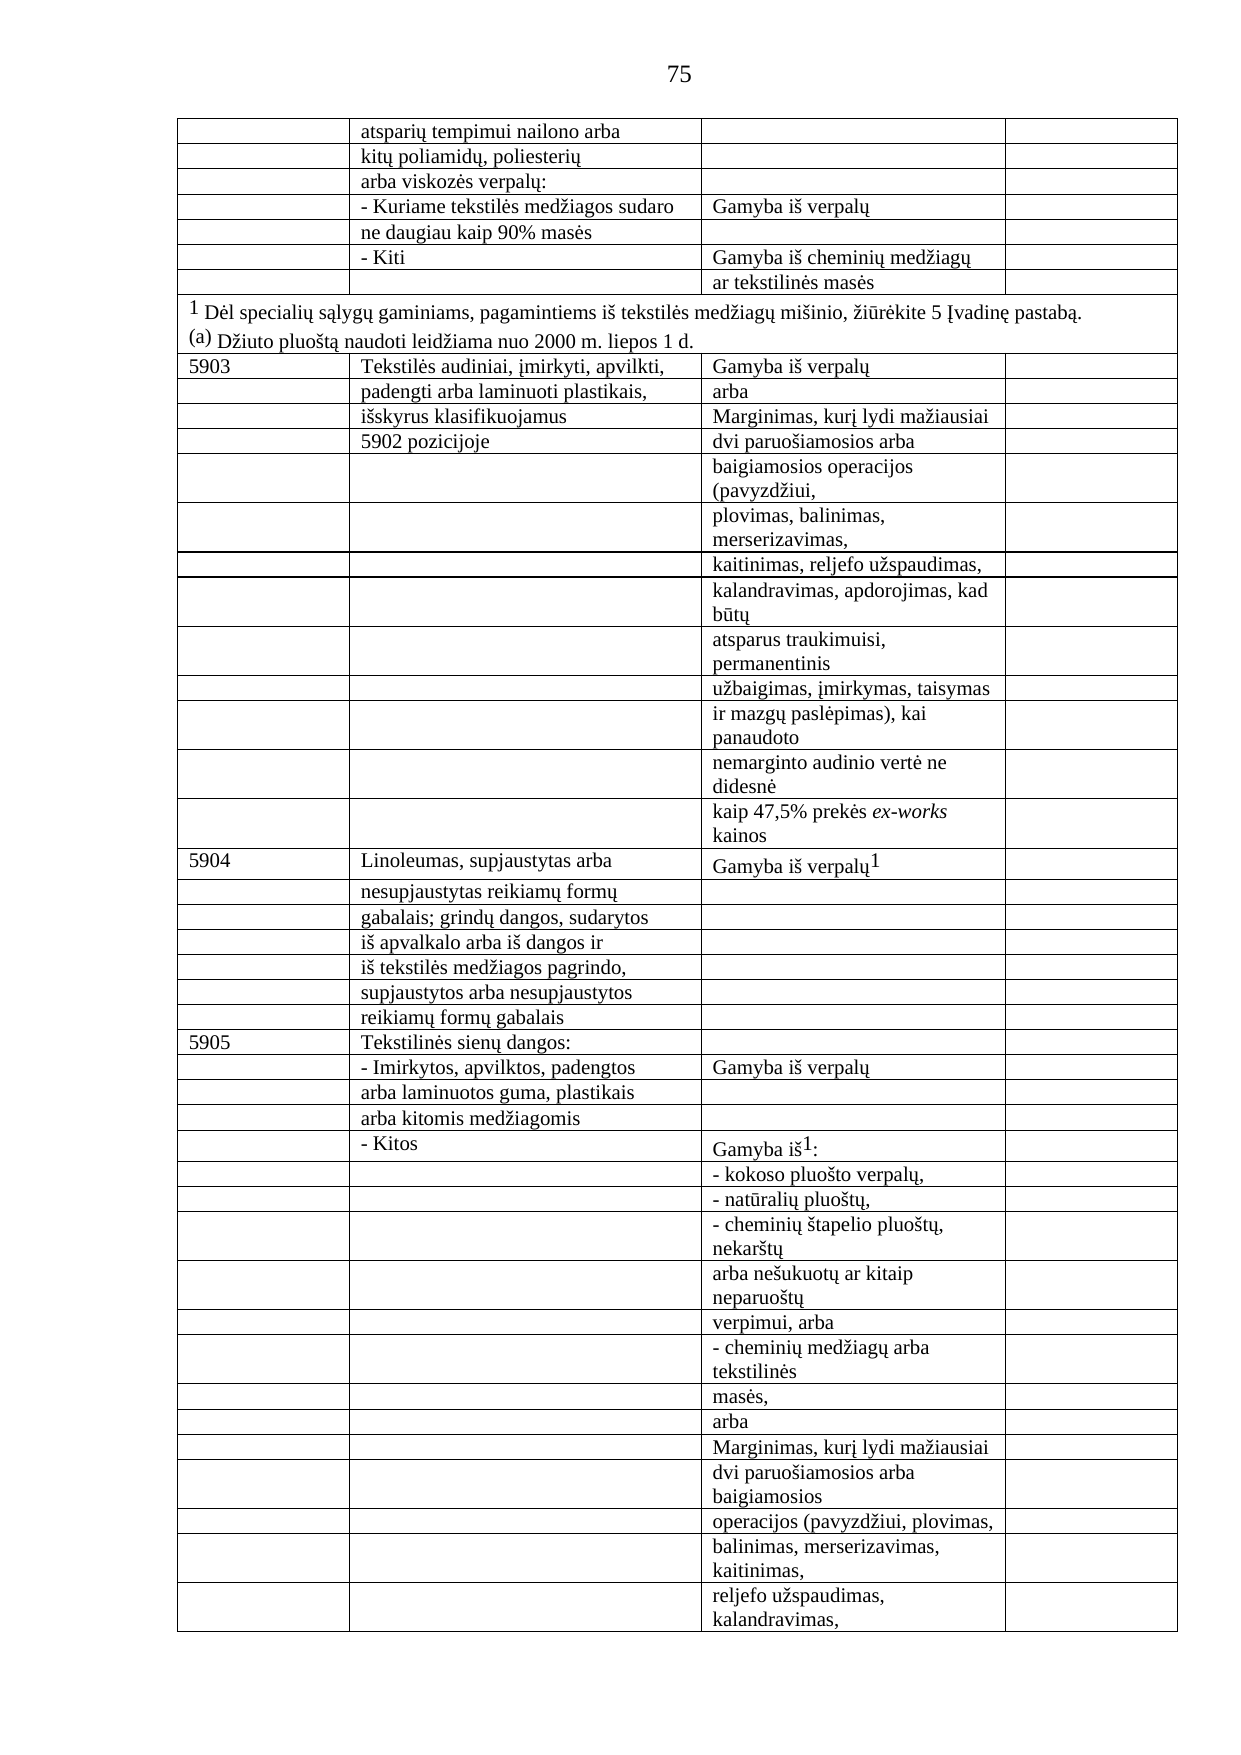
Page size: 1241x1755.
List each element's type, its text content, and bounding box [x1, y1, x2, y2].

table_cell [178, 1187, 349, 1211]
table_cell [1006, 799, 1177, 847]
table_cell [1006, 354, 1177, 378]
table_cell [1006, 1055, 1177, 1079]
table_cell [702, 1105, 1005, 1129]
table_cell [178, 379, 349, 403]
table_cell [1006, 1310, 1177, 1334]
table_cell [1006, 980, 1177, 1004]
table_cell [350, 750, 701, 798]
table_cell [1006, 1105, 1177, 1129]
table_cell masės, [702, 1384, 1005, 1408]
table_cell [178, 553, 349, 576]
table_cell reikiamų formų gabalais [350, 1005, 701, 1029]
table_cell [178, 799, 349, 847]
table_cell Marginimas, kurį lydi mažiausiai [702, 404, 1005, 428]
table_cell [178, 1105, 349, 1129]
table_cell [178, 245, 349, 269]
table_cell [350, 1212, 701, 1260]
table_cell [178, 1583, 349, 1631]
table_cell [178, 1005, 349, 1029]
table_cell [178, 195, 349, 218]
table_cell [1006, 676, 1177, 700]
table_cell [350, 503, 701, 551]
table_cell arba nešukuotų ar kitaip neparuoštų [702, 1261, 1005, 1309]
table_cell [350, 578, 701, 626]
table_cell [1006, 404, 1177, 428]
table_cell [178, 1460, 349, 1508]
table_cell [178, 270, 349, 294]
table_cell [178, 750, 349, 798]
table_cell [1006, 1005, 1177, 1029]
table_cell [350, 270, 701, 294]
table_cell [178, 930, 349, 954]
table_cell [1006, 1460, 1177, 1508]
table_cell 5904 [178, 849, 349, 878]
table_cell [350, 1583, 701, 1631]
table_cell [1006, 627, 1177, 675]
table_cell Gamyba iš verpalų [702, 195, 1005, 218]
table_cell [350, 1335, 701, 1383]
table_cell [178, 1310, 349, 1334]
table_cell [178, 676, 349, 700]
table_cell [350, 1384, 701, 1408]
table_cell atsparus traukimuisi, permanentinis [702, 627, 1005, 675]
table_cell [1006, 379, 1177, 403]
table_cell operacijos (pavyzdžiui, plovimas, [702, 1509, 1005, 1533]
table_cell 5903 [178, 354, 349, 378]
table_cell [1006, 195, 1177, 218]
table_cell [1006, 880, 1177, 903]
table_cell [178, 429, 349, 453]
table_cell [702, 220, 1005, 244]
table_cell [178, 169, 349, 193]
table_cell [178, 578, 349, 626]
table_cell [1006, 503, 1177, 551]
table_cell [702, 930, 1005, 954]
table_cell kaitinimas, reljefo užspaudimas, [702, 553, 1005, 576]
table_cell [1006, 1080, 1177, 1104]
table_cell [178, 220, 349, 244]
table_cell iš apvalkalo arba iš dangos ir [350, 930, 701, 954]
table_cell [178, 454, 349, 502]
table_cell [1006, 144, 1177, 168]
table_cell [178, 404, 349, 428]
table_cell [702, 1080, 1005, 1104]
table_cell užbaigimas, įmirkymas, taisymas [702, 676, 1005, 700]
table_cell Gamyba iš1: [702, 1131, 1005, 1161]
table_cell [1006, 169, 1177, 193]
table_cell [350, 553, 701, 576]
table_cell 1 Dėl specialių sąlygų gaminiams, pagamintiems iš tekstilės medžiagų mišinio, žiūrėkite 5 Įvadinę pastabą. (a) Džiuto pluoštą naudoti leidžiama nuo 2000 m. liepos 1 d. [178, 295, 1177, 353]
table_cell balinimas, merserizavimas, kaitinimas, [702, 1534, 1005, 1582]
table_cell [178, 1410, 349, 1433]
table_cell plovimas, balinimas, merserizavimas, [702, 503, 1005, 551]
table_cell [350, 1534, 701, 1582]
table_cell arba [702, 379, 1005, 403]
table_cell arba viskozės verpalų: [350, 169, 701, 193]
table_cell išskyrus klasifikuojamus [350, 404, 701, 428]
table_cell [350, 1509, 701, 1533]
table_cell [178, 1162, 349, 1186]
table_cell [350, 701, 701, 749]
table_cell [1006, 955, 1177, 979]
table_cell [178, 627, 349, 675]
table_cell [178, 1261, 349, 1309]
table_cell [178, 1055, 349, 1079]
table_cell - kokoso pluošto verpalų, [702, 1162, 1005, 1186]
table_cell [350, 1435, 701, 1459]
table_cell [702, 980, 1005, 1004]
table_cell Marginimas, kurį lydi mažiausiai [702, 1435, 1005, 1459]
table_cell [702, 144, 1005, 168]
table_cell [178, 1534, 349, 1582]
table_cell [1006, 553, 1177, 576]
table_cell [350, 1410, 701, 1433]
table_cell ar tekstilinės masės [702, 270, 1005, 294]
table_cell kaip 47,5% prekės ex-works kainos [702, 799, 1005, 847]
table_cell Gamyba iš cheminių medžiagų [702, 245, 1005, 269]
table_cell [1006, 454, 1177, 502]
table_cell [178, 1212, 349, 1260]
table_cell [1006, 930, 1177, 954]
table_cell - Kitos [350, 1131, 701, 1161]
table_cell [1006, 1534, 1177, 1582]
table_cell [1006, 1162, 1177, 1186]
table_cell [178, 1509, 349, 1533]
table_cell [1006, 270, 1177, 294]
table_cell [1006, 905, 1177, 929]
table_cell - Imirkytos, apvilktos, padengtos [350, 1055, 701, 1079]
table_cell [178, 119, 349, 143]
table_cell [1006, 119, 1177, 143]
table_cell supjaustytos arba nesupjaustytos [350, 980, 701, 1004]
table_cell kalandravimas, apdorojimas, kad būtų [702, 578, 1005, 626]
table_cell Tekstilės audiniai, įmirkyti, apvilkti, [350, 354, 701, 378]
table_cell [178, 503, 349, 551]
table_cell [178, 905, 349, 929]
table_cell [702, 169, 1005, 193]
table_cell padengti arba laminuoti plastikais, [350, 379, 701, 403]
table_cell [1006, 849, 1177, 878]
table_cell [702, 1030, 1005, 1054]
table_cell nemarginto audinio vertė ne didesnė [702, 750, 1005, 798]
table_cell [1006, 578, 1177, 626]
table_cell [178, 1435, 349, 1459]
table_cell arba kitomis medžiagomis [350, 1105, 701, 1129]
table_cell [702, 880, 1005, 903]
table_cell [350, 1162, 701, 1186]
table_cell Gamyba iš verpalų [702, 1055, 1005, 1079]
table_cell baigiamosios operacijos (pavyzdžiui, [702, 454, 1005, 502]
table_cell [1006, 1335, 1177, 1383]
table_cell [350, 676, 701, 700]
table_cell [1006, 1187, 1177, 1211]
table_cell Linoleumas, supjaustytas arba [350, 849, 701, 878]
table_cell [702, 119, 1005, 143]
table_cell [1006, 1583, 1177, 1631]
table_cell Gamyba iš verpalų [702, 354, 1005, 378]
table_cell ne daugiau kaip 90% masės [350, 220, 701, 244]
table_cell [1006, 1212, 1177, 1260]
table_cell [178, 144, 349, 168]
table_cell [1006, 1435, 1177, 1459]
table_cell dvi paruošiamosios arba baigiamosios [702, 1460, 1005, 1508]
table_cell 5902 pozicijoje [350, 429, 701, 453]
table_cell Tekstilinės sienų dangos: [350, 1030, 701, 1054]
table_cell [1006, 245, 1177, 269]
table_cell iš tekstilės medžiagos pagrindo, [350, 955, 701, 979]
table_cell [350, 1310, 701, 1334]
table_cell [350, 799, 701, 847]
table_cell verpimui, arba [702, 1310, 1005, 1334]
table_cell nesupjaustytas reikiamų formų [350, 880, 701, 903]
table_cell [178, 1131, 349, 1161]
table_cell arba [702, 1410, 1005, 1433]
table_cell [1006, 220, 1177, 244]
table_cell - cheminių štapelio pluoštų, nekarštų [702, 1212, 1005, 1260]
table_cell ir mazgų paslėpimas), kai panaudoto [702, 701, 1005, 749]
table_cell - natūralių pluoštų, [702, 1187, 1005, 1211]
table_cell [178, 980, 349, 1004]
table_cell [350, 627, 701, 675]
table_cell reljefo užspaudimas, kalandravimas, [702, 1583, 1005, 1631]
table_cell [1006, 1384, 1177, 1408]
table_cell [1006, 1261, 1177, 1309]
table_cell - Kiti [350, 245, 701, 269]
table_cell [1006, 701, 1177, 749]
table_cell arba laminuotos guma, plastikais [350, 1080, 701, 1104]
table_cell dvi paruošiamosios arba [702, 429, 1005, 453]
table_cell [178, 701, 349, 749]
table_cell [350, 1460, 701, 1508]
table_cell gabalais; grindų dangos, sudarytos [350, 905, 701, 929]
table_cell [1006, 750, 1177, 798]
table_cell [1006, 1509, 1177, 1533]
table_cell [178, 1384, 349, 1408]
table_cell [702, 955, 1005, 979]
table_cell [1006, 1410, 1177, 1433]
table_cell [1006, 1131, 1177, 1161]
table_cell [702, 905, 1005, 929]
table_cell 5905 [178, 1030, 349, 1054]
table_cell [1006, 1030, 1177, 1054]
table_cell [178, 880, 349, 903]
table_cell atsparių tempimui nailono arba [350, 119, 701, 143]
table_cell [178, 1335, 349, 1383]
table_cell [702, 1005, 1005, 1029]
table_cell [350, 1261, 701, 1309]
table_cell [178, 955, 349, 979]
table_cell Gamyba iš verpalų1 [702, 849, 1005, 878]
table_cell [1006, 429, 1177, 453]
table_cell - cheminių medžiagų arba tekstilinės [702, 1335, 1005, 1383]
table_cell [350, 1187, 701, 1211]
table_cell - Kuriame tekstilės medžiagos sudaro [350, 195, 701, 218]
table_cell kitų poliamidų, poliesterių [350, 144, 701, 168]
table_cell [350, 454, 701, 502]
table_cell [178, 1080, 349, 1104]
